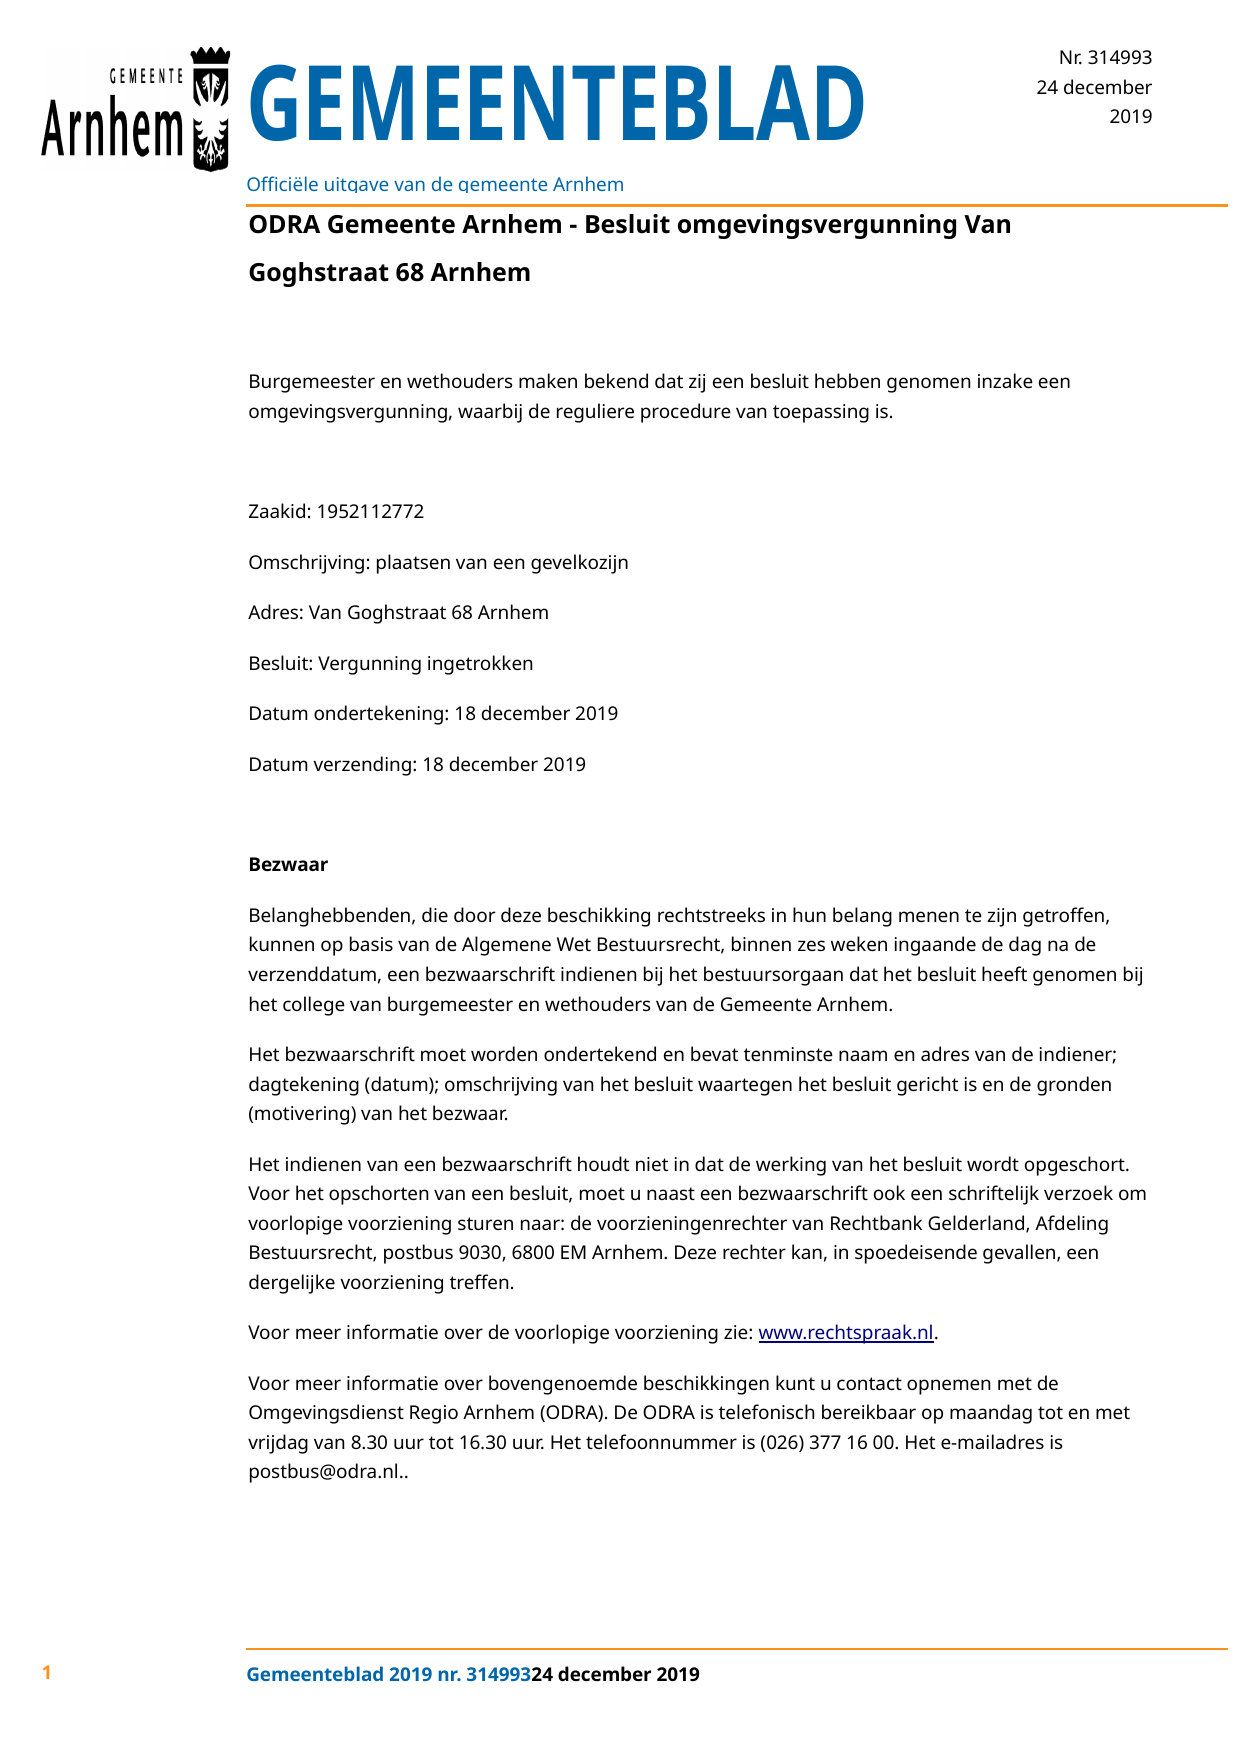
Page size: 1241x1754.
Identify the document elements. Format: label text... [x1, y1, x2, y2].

text Omschrijving: plaatsen van een gevelkozijn [248, 549, 1152, 575]
text Voor meer informatie over bovengenoemde beschikkingen kunt u contact opnemen met de Omgevingsdienst Regio Arnhem (ODRA). De ODRA is telefonisch bereikbaar op maandag tot en met vrijdag van 8.30 uur tot 16.30 uur. Het telefoonnummer is (026) 377 16 00. Het e-mailadres is postbus@odra.nl.. [248, 1370, 1152, 1484]
text Datum ondertekening: 18 december 2019 [248, 700, 1152, 726]
text Het indienen van een bezwaarschrift houdt niet in dat de werking van het besluit wordt opgeschort. Voor het opschorten van een besluit, moet u naast een bezwaarschrift ook een schriftelijk verzoek om voorlopige voorziening sturen naar: de voorzieningenrechter van Rechtbank Gelderland, Afdeling Bestuursrecht, postbus 9030, 6800 EM Arnhem. Deze rechter kan, in spoedeisende gevallen, een dergelijke voorziening treffen. [248, 1151, 1152, 1295]
text Bezwaar [248, 852, 1152, 877]
picture [41, 47, 231, 172]
text Besluit: Vergunning ingetrokken [248, 650, 1152, 676]
text Zaakid: 1952112772 [248, 499, 1152, 524]
text Belanghebbenden, die door deze beschikking rechtstreeks in hun belang menen te zijn getroffen, kunnen op basis van de Algemene Wet Bestuursrecht, binnen zes weken ingaande de dag na de verzenddatum, een bezwaarschrift indienen bij het bestuursorgaan dat het besluit heeft genomen bij het college van burgemeester en wethouders van de Gemeente Arnhem. [248, 902, 1152, 1017]
text ODRA Gemeente Arnhem - Besluit omgevingsvergunning Van Goghstraat 68 Arnhem [248, 207, 1152, 288]
text Het bezwaarschrift moet worden ondertekend en bevat tenminste naam en adres van de indiener; dagtekening (datum); omschrijving van het besluit waartegen het besluit gericht is en de gronden (motivering) van het bezwaar. [248, 1041, 1152, 1126]
text Adres: Van Goghstraat 68 Arnhem [248, 599, 1152, 625]
text Voor meer informatie over de voorlopige voorziening zie: www.rechtspraak.nl. [248, 1319, 1152, 1345]
text Burgemeester en wethouders maken bekend dat zij een besluit hebben genomen inzake een omgevingsvergunning, waarbij de reguliere procedure van toepassing is. [248, 368, 1152, 424]
text Datum verzending: 18 december 2019 [248, 751, 1152, 777]
